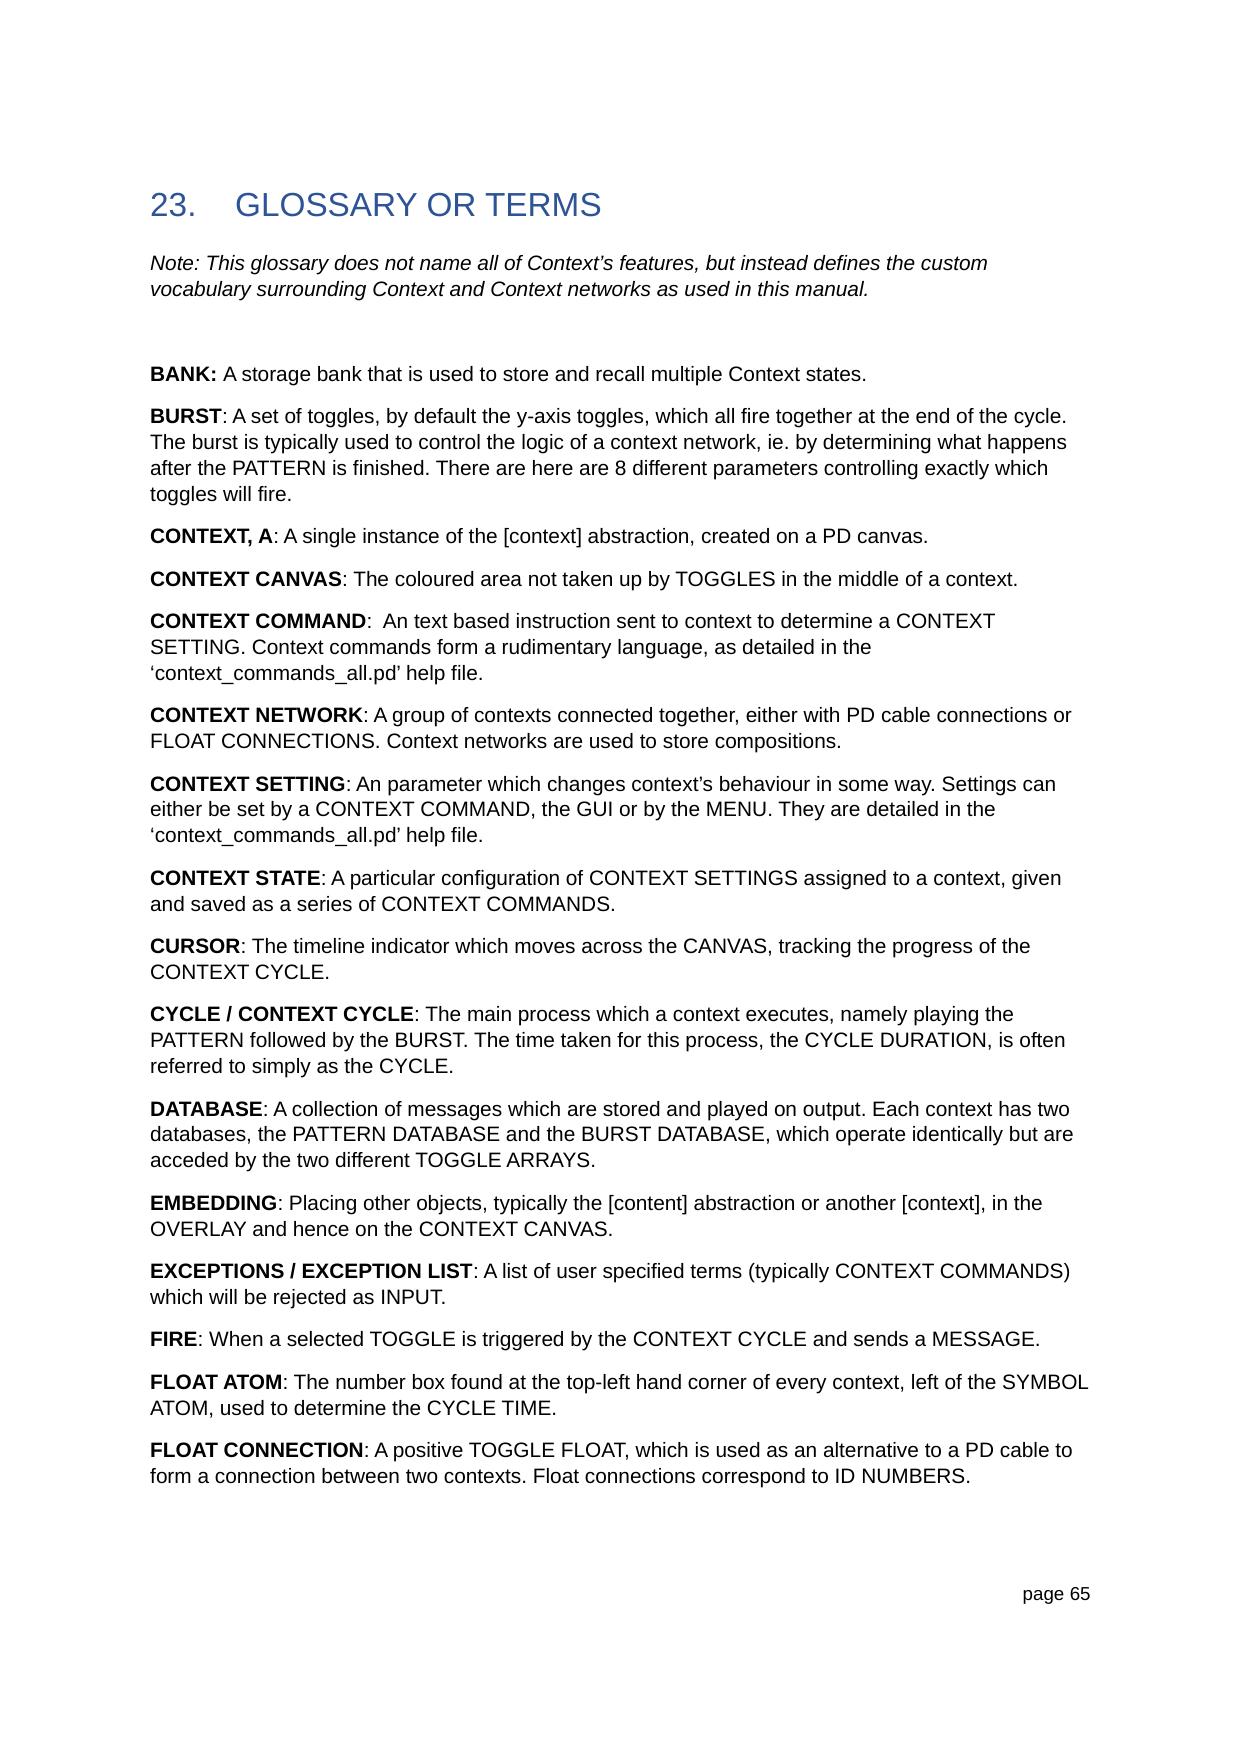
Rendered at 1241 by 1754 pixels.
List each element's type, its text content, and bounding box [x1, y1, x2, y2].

text CYCLE / CONTEXT CYCLE: The main process which a context executes, namely playing the PATTERN followed by the BURST. The time taken for this process, the CYCLE DURATION, is often referred to simply as the CYCLE. [150, 1002, 1090, 1078]
subtitle GLOSSARY OR TERMS [150, 185, 1090, 224]
text CONTEXT, A: A single instance of the [context] abstraction, created on a PD canvas. [150, 524, 1090, 548]
text CONTEXT COMMAND: An text based instruction sent to context to determine a CONTEXT SETTING. Context commands form a rudimentary language, as detailed in the ‘context_commands_all.pd’ help file. [150, 609, 1090, 684]
text FLOAT CONNECTION: A positive TOGGLE FLOAT, which is used as an alternative to a PD cable to form a connection between two contexts. Float connections correspond to ID NUMBERS. [150, 1438, 1090, 1488]
text EMBEDDING: Placing other objects, typically the [content] abstraction or another [context], in the OVERLAY and hence on the CONTEXT CANVAS. [150, 1191, 1090, 1240]
text CONTEXT STATE: A particular configuration of CONTEXT SETTINGS assigned to a context, given and saved as a series of CONTEXT COMMANDS. [150, 866, 1090, 915]
text BANK: A storage bank that is used to store and recall multiple Context states. [150, 361, 1090, 385]
text DATABASE: A collection of messages which are stored and played on output. Each context has two databases, the PATTERN DATABASE and the BURST DATABASE, which operate identically but are acceded by the two different TOGGLE ARRAYS. [150, 1096, 1090, 1172]
text CONTEXT SETTING: An parameter which changes context’s behaviour in some way. Settings can either be set by a CONTEXT COMMAND, the GUI or by the MENU. They are detailed in the ‘context_commands_all.pd’ help file. [150, 771, 1090, 847]
text FLOAT ATOM: The number box found at the top-left hand corner of every context, left of the SYMBOL ATOM, used to determine the CYCLE TIME. [150, 1370, 1090, 1419]
text Note: This glossary does not name all of Context’s features, but instead defines the custom vocabulary surrounding Context and Context networks as used in this manual. [150, 251, 1090, 300]
text FIRE: When a selected TOGGLE is triggered by the CONTEXT CYCLE and sends a MESSAGE. [150, 1327, 1090, 1351]
text CONTEXT NETWORK: A group of contexts connected together, either with PD cable connections or FLOAT CONNECTIONS. Context networks are used to store compositions. [150, 703, 1090, 753]
text BURST: A set of toggles, by default the y-axis toggles, which all fire together at the end of the cycle. The burst is typically used to control the logic of a context network, ie. by determining what happens after the PATTERN is finished. There are here are 8 different parameters controlling exactly which toggles will fire. [150, 404, 1090, 505]
text EXCEPTIONS / EXCEPTION LIST: A list of user specified terms (typically CONTEXT COMMANDS) which will be rejected as INPUT. [150, 1259, 1090, 1309]
text CURSOR: The timeline indicator which moves across the CANVAS, tracking the progress of the CONTEXT CYCLE. [150, 934, 1090, 984]
text CONTEXT CANVAS: The coloured area not taken up by TOGGLES in the middle of a context. [150, 566, 1090, 590]
